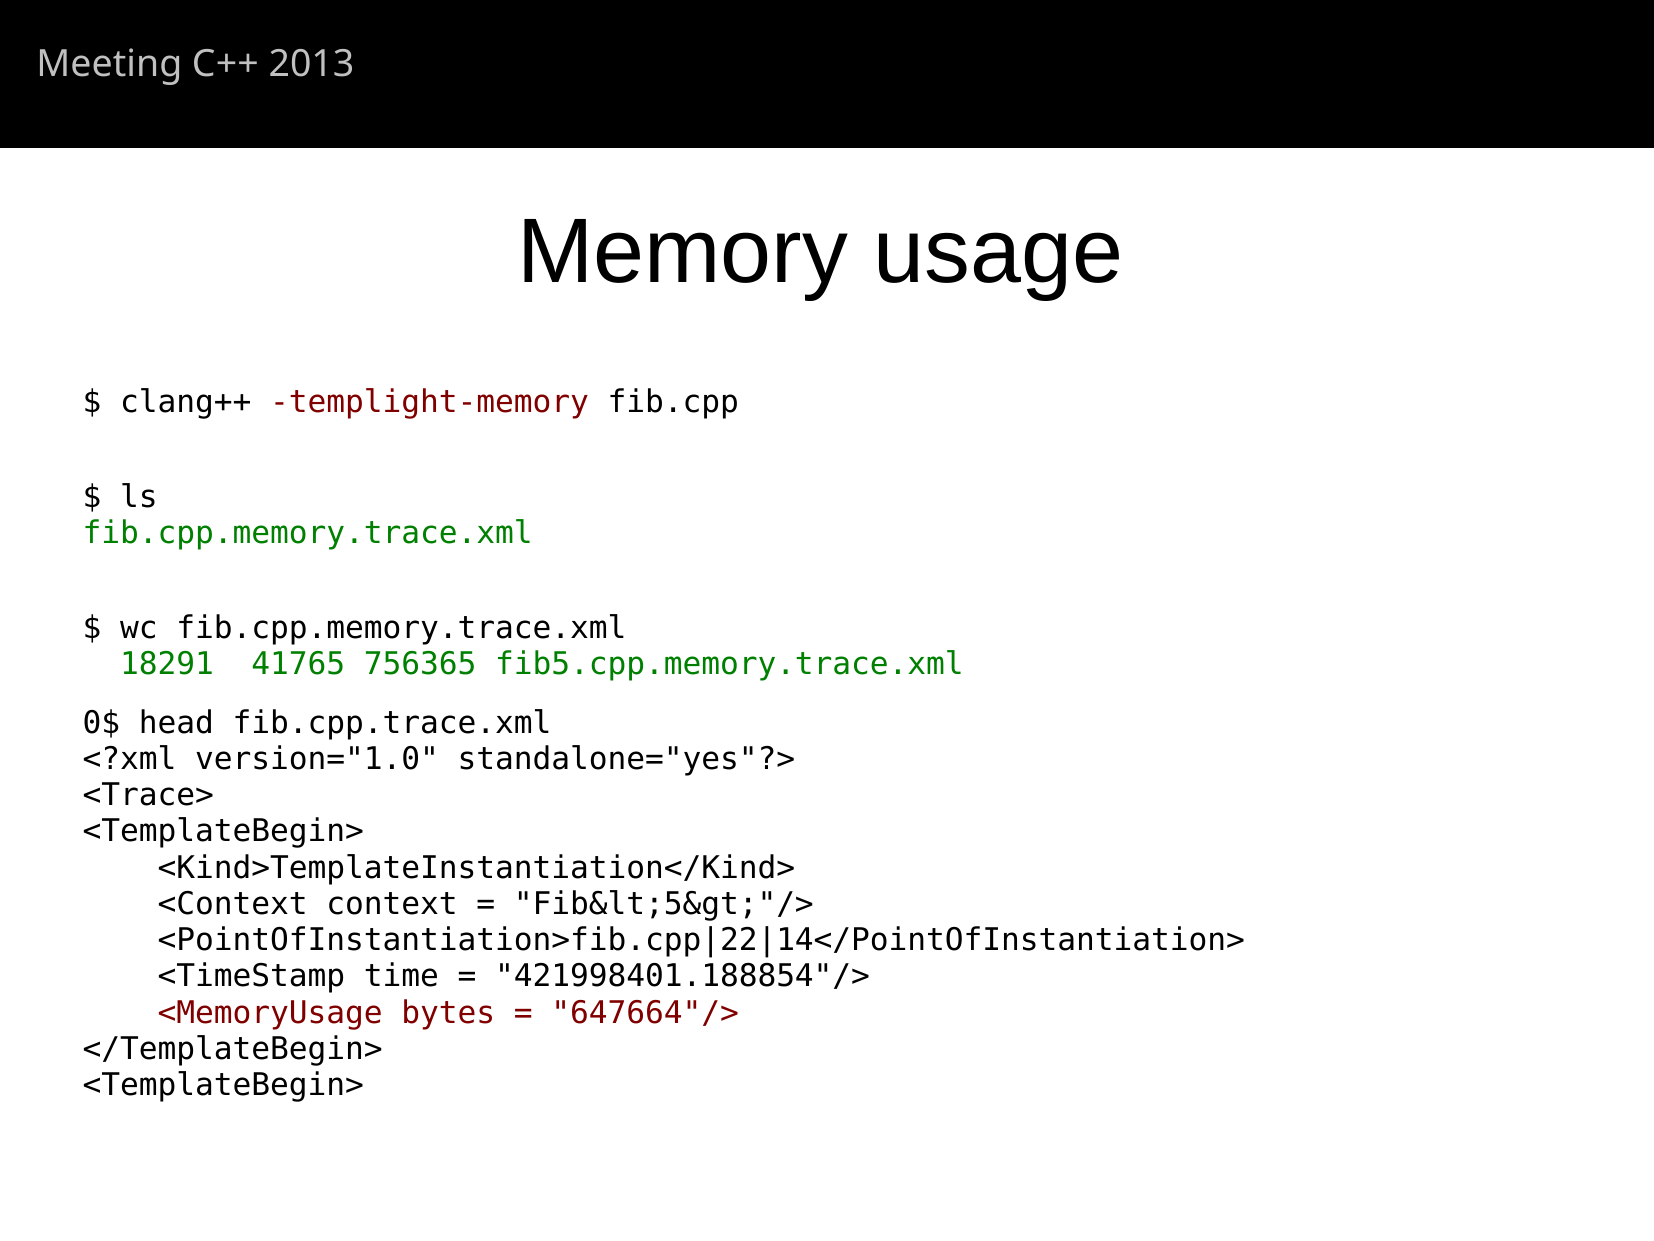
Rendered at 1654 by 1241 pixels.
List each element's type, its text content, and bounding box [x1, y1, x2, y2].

title Memory usage [76, 147, 1565, 355]
list $ clang++ -templight-memory fib.cpp $ ls fib.cpp.memory.trace.xml $ wc fib.cpp.memory.trace.xml 18291 41765 756365 fib5.cpp.memory.trace.xml 0$ head fib.cpp.trace.xml <?xml version="1.0" standalone="yes"?> <Trace> <TemplateBegin> <Kind>TemplateInstantiation</Kind> <Context context = "Fib&lt;5&gt;"/> <PointOfInstantiation>fib.cpp|22|14</PointOfInstantiation> <TimeStamp time = "421998401.188854"/> <MemoryUsage bytes = "647664"/> </TemplateBegin> <TemplateBegin> [82, 383, 1571, 1104]
